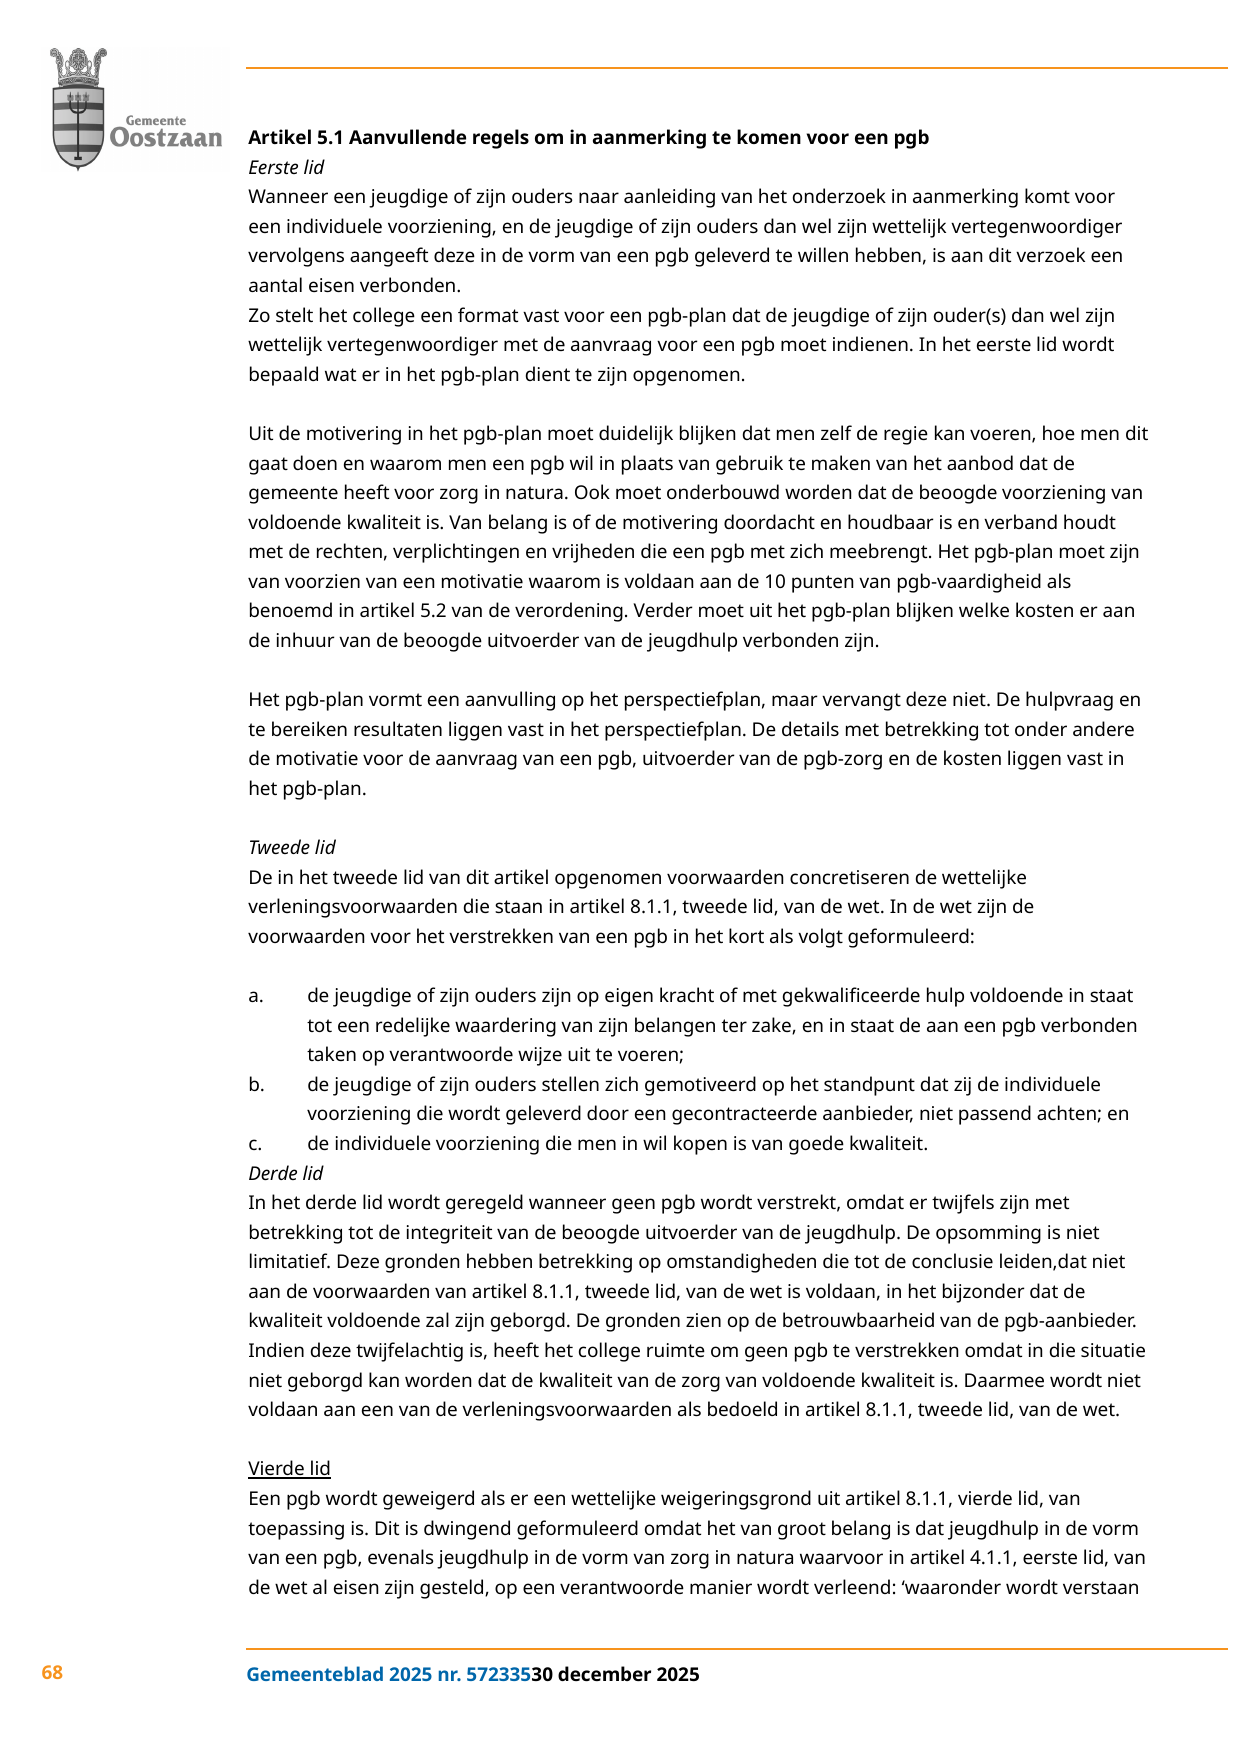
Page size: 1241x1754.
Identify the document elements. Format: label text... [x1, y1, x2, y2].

text Een pgb wordt geweigerd als er een wettelijke weigeringsgrond uit artikel 8.1.1, vierde lid, van toepassing is. Dit is dwingend geformuleerd omdat het van groot belang is dat jeugdhulp in de vorm van een pgb, evenals jeugdhulp in de vorm van zorg in natura waarvoor in artikel 4.1.1, eerste lid, van de wet al eisen zijn gesteld, op een verantwoorde manier wordt verleend: ‘waaronder wordt verstaan [248, 1485, 1152, 1600]
text Tweede lid [248, 834, 1152, 860]
list de jeugdige of zijn ouders stellen zich gemotiveerd op het standpunt dat zij de individuele voorziening die wordt geleverd door een gecontracteerde aanbieder, niet passend achten; en [248, 1071, 1152, 1126]
text Uit de motivering in het pgb-plan moet duidelijk blijken dat men zelf de regie kan voeren, hoe men dit gaat doen en waarom men een pgb wil in plaats van gebruik te maken van het aanbod dat de gemeente heeft voor zorg in natura. Ook moet onderbouwd worden dat de beoogde voorziening van voldoende kwaliteit is. Van belang is of de motivering doordacht en houdbaar is en verband houdt met de rechten, verplichtingen en vrijheden die een pgb met zich meebrengt. Het pgb-plan moet zijn van voorzien van een motivatie waarom is voldaan aan de 10 punten van pgb-vaardigheid als benoemd in artikel 5.2 van de verordening. Verder moet uit het pgb-plan blijken welke kosten er aan de inhuur van de beoogde uitvoerder van de jeugdhulp verbonden zijn. [248, 420, 1152, 653]
text De in het tweede lid van dit artikel opgenomen voorwaarden concretiseren de wettelijke verleningsvoorwaarden die staan in artikel 8.1.1, tweede lid, van de wet. In de wet zijn de voorwaarden voor het verstrekken van een pgb in het kort als volgt geformuleerd: [248, 864, 1152, 949]
text Derde lid [248, 1160, 1152, 1186]
picture [41, 47, 231, 172]
text Wanneer een jeugdige of zijn ouders naar aanleiding van het onderzoek in aanmerking komt voor een individuele voorziening, en de jeugdige of zijn ouders dan wel zijn wettelijk vertegenwoordiger vervolgens aangeeft deze in de vorm van een pgb geleverd te willen hebben, is aan dit verzoek een aantal eisen verbonden. [248, 183, 1152, 298]
text In het derde lid wordt geregeld wanneer geen pgb wordt verstrekt, omdat er twijfels zijn met betrekking tot de integriteit van de beoogde uitvoerder van de jeugdhulp. De opsomming is niet limitatief. Deze gronden hebben betrekking op omstandigheden die tot de conclusie leiden,dat niet aan de voorwaarden van artikel 8.1.1, tweede lid, van de wet is voldaan, in het bijzonder dat de kwaliteit voldoende zal zijn geborgd. De gronden zien op de betrouwbaarheid van de pgb-aanbieder. Indien deze twijfelachtig is, heeft het college ruimte om geen pgb te verstrekken omdat in die situatie niet geborgd kan worden dat de kwaliteit van de zorg van voldoende kwaliteit is. Daarmee wordt niet voldaan aan een van de verleningsvoorwaarden als bedoeld in artikel 8.1.1, tweede lid, van de wet. [248, 1189, 1152, 1422]
text Zo stelt het college een format vast voor een pgb-plan dat de jeugdige of zijn ouder(s) dan wel zijn wettelijk vertegenwoordiger met de aanvraag voor een pgb moet indienen. In het eerste lid wordt bepaald wat er in het pgb-plan dient te zijn opgenomen. [248, 302, 1152, 387]
text Het pgb-plan vormt een aanvulling op het perspectiefplan, maar vervangt deze niet. De hulpvraag en te bereiken resultaten liggen vast in het perspectiefplan. De details met betrekking tot onder andere de motivatie voor de aanvraag van een pgb, uitvoerder van de pgb-zorg en de kosten liggen vast in het pgb-plan. [248, 686, 1152, 801]
list de jeugdige of zijn ouders zijn op eigen kracht of met gekwalificeerde hulp voldoende in staat tot een redelijke waardering van zijn belangen ter zake, en in staat de aan een pgb verbonden taken op verantwoorde wijze uit te voeren; [248, 982, 1152, 1067]
text Eerste lid [248, 154, 1152, 180]
text Vierde lid [248, 1456, 1152, 1481]
list de individuele voorziening die men in wil kopen is van goede kwaliteit. [248, 1130, 1152, 1156]
text Artikel 5.1 Aanvullende regels om in aanmerking te komen voor een pgb [248, 124, 1152, 150]
